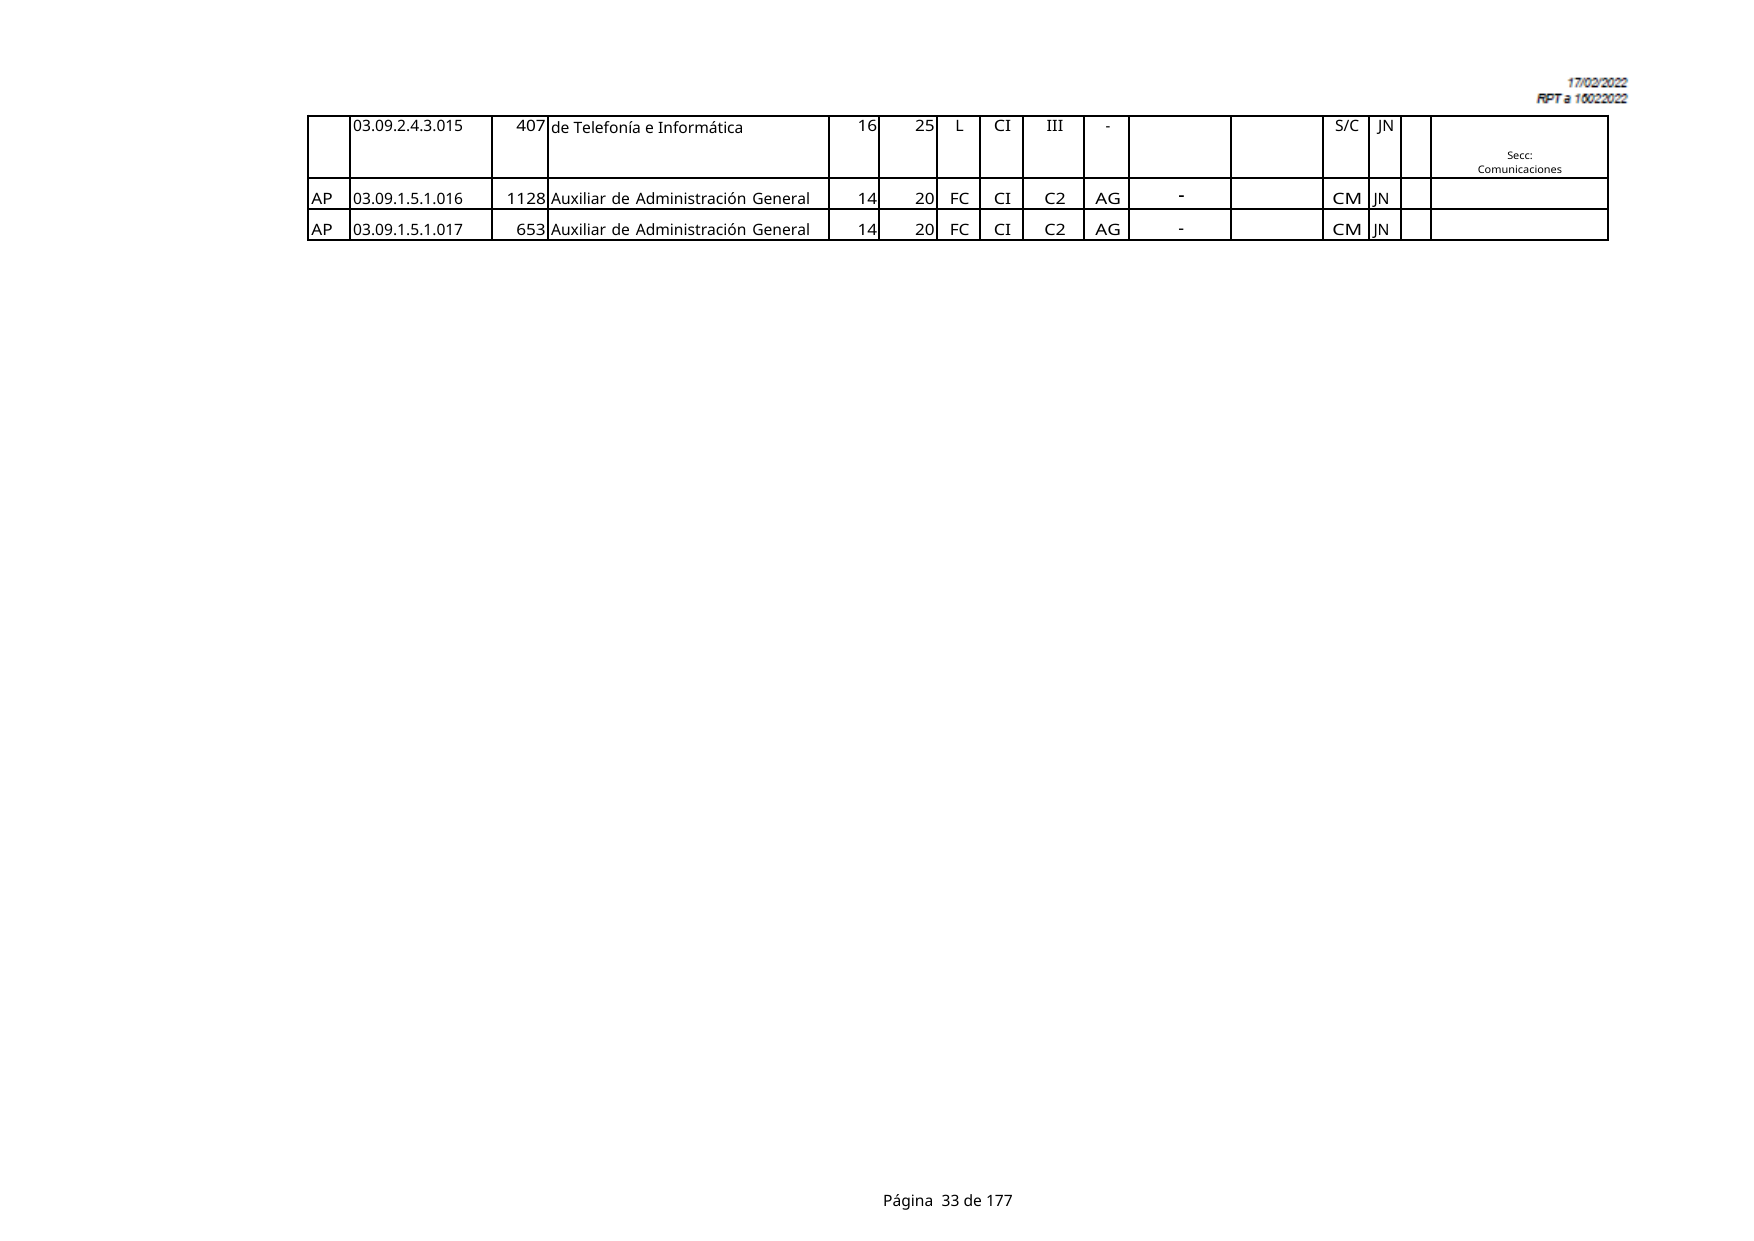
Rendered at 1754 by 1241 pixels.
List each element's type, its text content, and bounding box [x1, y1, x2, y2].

table_cell CI [981, 117, 1022, 177]
table_cell CI [981, 210, 1022, 239]
table_cell Auxiliar de Administración General [549, 210, 828, 239]
table_cell JN [1370, 210, 1400, 239]
table_cell 20 [880, 210, 936, 239]
table_cell 653 [493, 210, 547, 239]
table_cell [1232, 210, 1322, 239]
table_cell [1130, 117, 1230, 177]
table_cell [1402, 117, 1430, 177]
table_cell - [1085, 117, 1128, 177]
table_cell CM [1324, 210, 1368, 239]
table_cell JN [1370, 179, 1400, 208]
table_cell 14 [830, 179, 878, 208]
picture [1535, 67, 1633, 113]
table_cell FC [938, 210, 979, 239]
table_cell JN [1370, 117, 1400, 177]
table_cell 407 [493, 117, 547, 177]
table_cell [1402, 210, 1430, 239]
table_cell - [1130, 179, 1230, 208]
table_cell L [938, 117, 979, 177]
table_cell AP [309, 179, 349, 208]
table_cell [1232, 179, 1322, 208]
table_cell C2 [1024, 179, 1083, 208]
table_cell 03.09.1.5.1.017 [351, 210, 491, 239]
table_cell S/C [1324, 117, 1368, 177]
table_cell - [1130, 210, 1230, 239]
table_cell FC [938, 179, 979, 208]
table_cell AG [1085, 210, 1128, 239]
table_cell CI [981, 179, 1022, 208]
table_cell [1432, 179, 1607, 208]
table_cell 25 [880, 117, 936, 177]
table_cell [309, 117, 349, 177]
table_cell C2 [1024, 210, 1083, 239]
table_cell Auxiliar de Administración General [549, 179, 828, 208]
table_cell 16 [830, 117, 878, 177]
table_cell 03.09.1.5.1.016 [351, 179, 491, 208]
table_cell AP [309, 210, 349, 239]
table_cell [1402, 179, 1430, 208]
table_cell 20 [880, 179, 936, 208]
table_cell AG [1085, 179, 1128, 208]
table_cell III [1024, 117, 1083, 177]
table_cell CM [1324, 179, 1368, 208]
table_cell 1128 [493, 179, 547, 208]
table_cell 14 [830, 210, 878, 239]
table_cell [1432, 210, 1607, 239]
table_cell 03.09.2.4.3.015 [351, 117, 491, 177]
table_cell Secc: Comunicaciones [1432, 117, 1607, 177]
table_cell de Telefonía e Informática [549, 117, 828, 177]
table_cell [1232, 117, 1322, 177]
